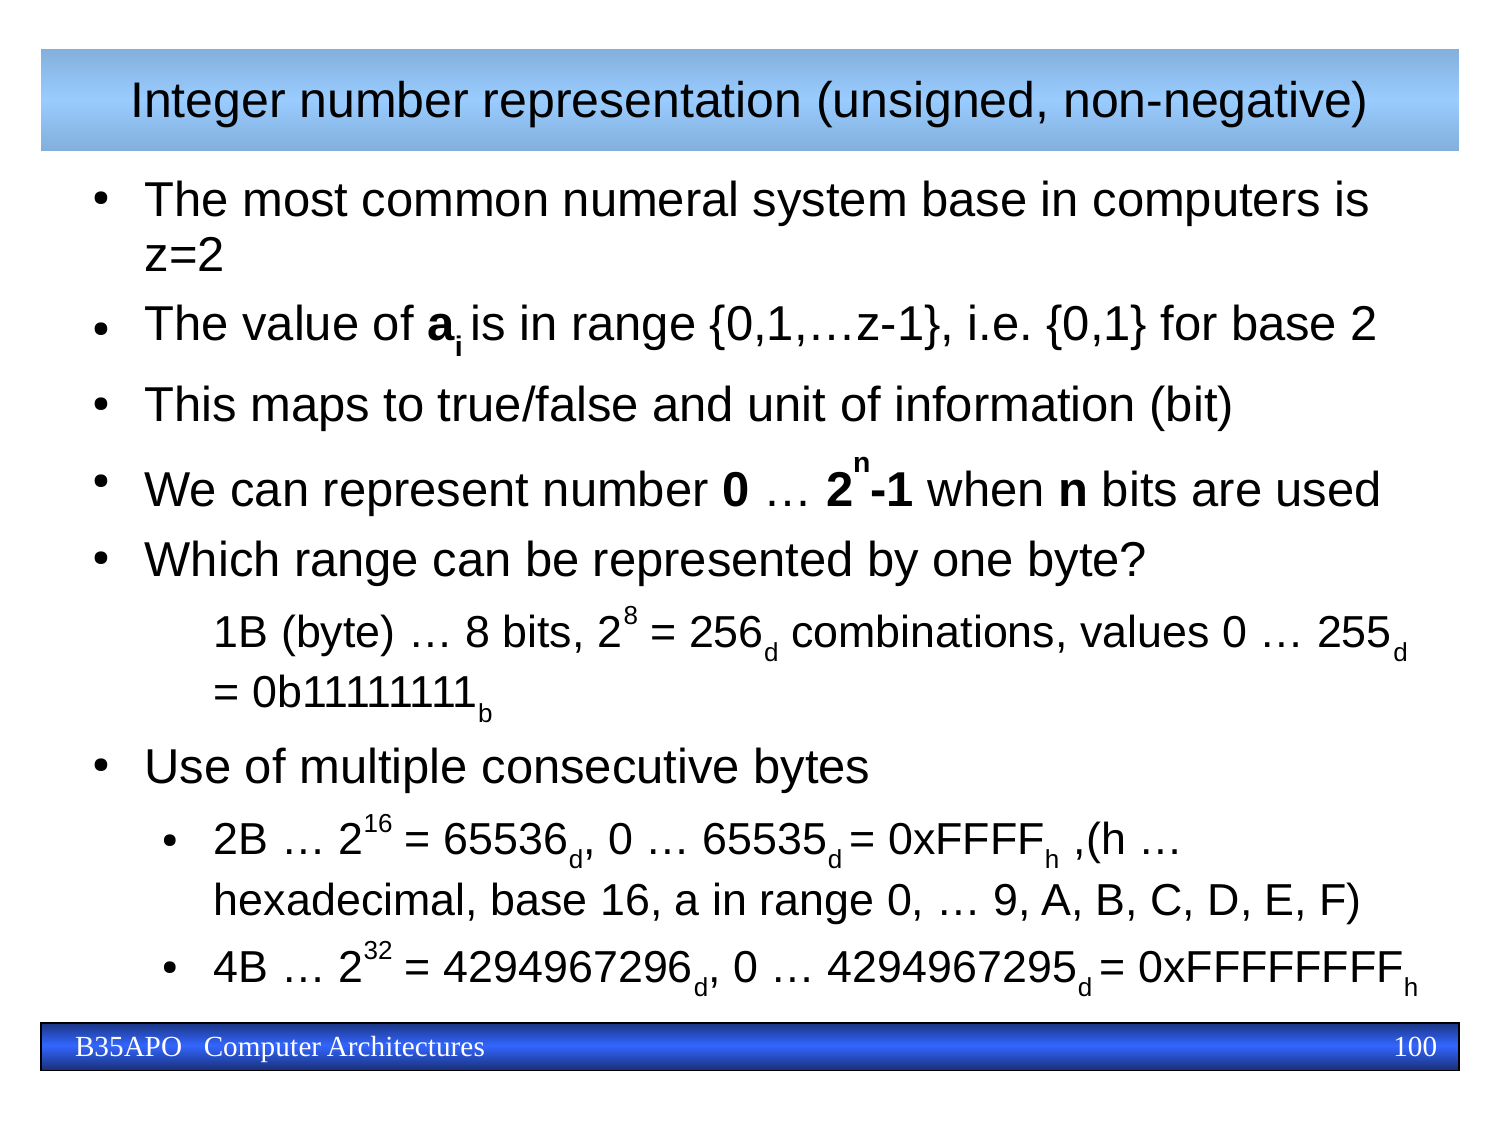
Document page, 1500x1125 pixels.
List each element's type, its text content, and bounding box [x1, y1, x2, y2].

list The most common numeral system base in computers is z=2 The value of ai is in range {0,1,…z-1}, i.e. {0,1} for base 2 This maps to true/false and unit of information (bit) We can represent number 0 … 2n-1 when n bits are used Which range can be represented by one byte? 1B (byte) … 8 bits, 28 = 256d combinations, values 0 … 255d = 0b11111111b Use of multiple consecutive bytes 2B … 216 = 65536d, 0 … 65535d = 0xFFFFh ,(h … hexadecimal, base 16, a in range 0, … 9, A, B, C, D, E, F) 4B … 232 = 4294967296d, 0 … 4294967295d = 0xFFFFFFFFh [75, 172, 1426, 1025]
title Integer number representation (unsigned, non-negative) [41, 49, 1459, 151]
